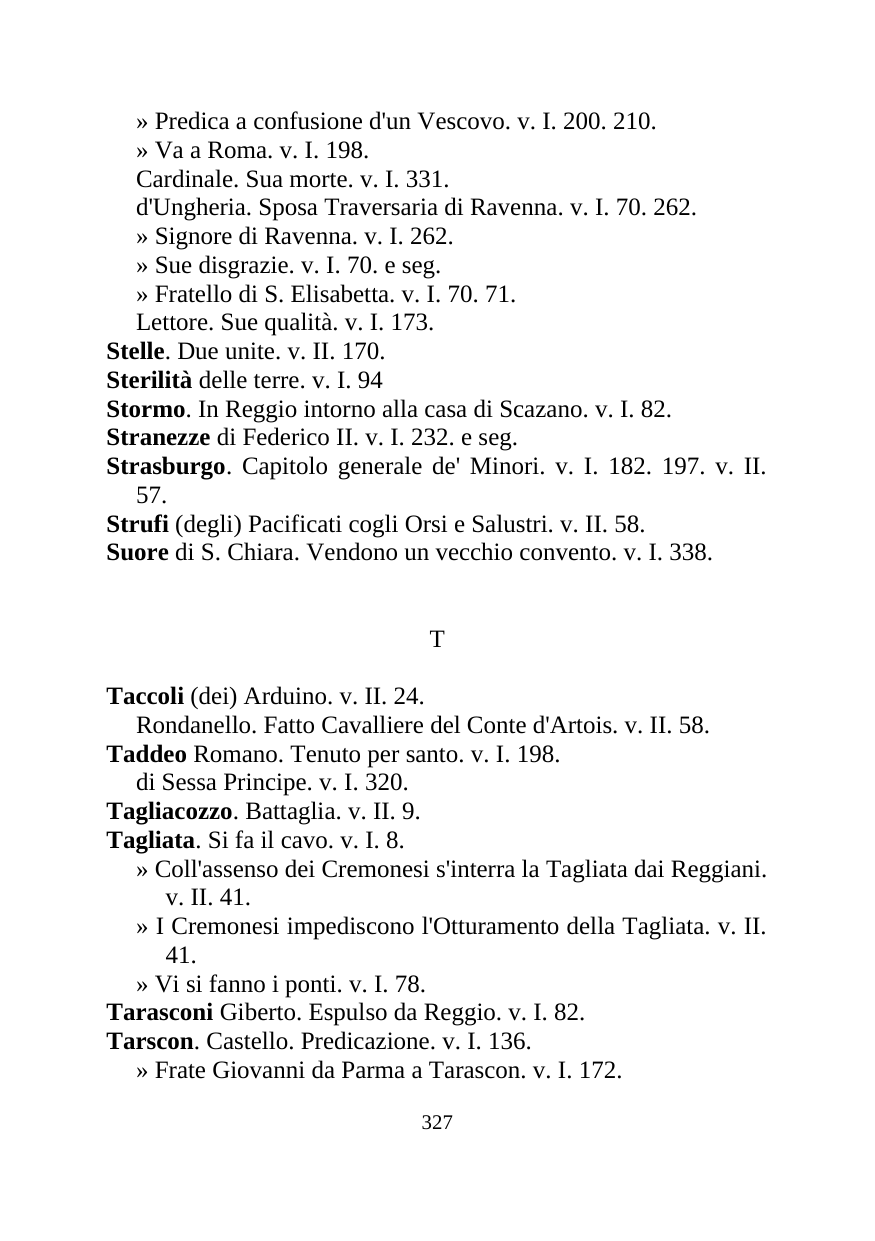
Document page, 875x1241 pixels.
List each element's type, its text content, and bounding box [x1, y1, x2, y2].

text Stelle. Due unite. v. II. 170. [106, 336, 768, 365]
text Stormo. In Reggio intorno alla casa di Scazano. v. I. 82. [106, 394, 768, 422]
text T [106, 624, 768, 652]
text di Sessa Principe. v. I. 320. [136, 767, 768, 796]
text Cardinale. Sua morte. v. I. 331. [136, 164, 768, 192]
text Tarscon. Castello. Predicazione. v. I. 136. [106, 1026, 768, 1055]
text Suore di S. Chiara. Vendono un vecchio convento. v. I. 338. [106, 537, 768, 566]
text » Coll'assenso dei Cremonesi s'interra la Tagliata dai Reggiani. v. II. 41. [136, 854, 768, 911]
text » Va a Roma. v. I. 198. [136, 135, 768, 164]
text Rondanello. Fatto Cavalliere del Conte d'Artois. v. II. 58. [136, 710, 768, 739]
text » Fratello di S. Elisabetta. v. I. 70. 71. [136, 279, 768, 307]
text Taddeo Romano. Tenuto per santo. v. I. 198. [106, 739, 768, 767]
text » Vi si fanno i ponti. v. I. 78. [136, 969, 768, 997]
text » Sue disgrazie. v. I. 70. e seg. [136, 250, 768, 279]
text Stranezze di Federico II. v. I. 232. e seg. [106, 422, 768, 451]
text » Frate Giovanni da Parma a Tarascon. v. I. 172. [136, 1055, 768, 1084]
text » I Cremonesi impediscono l'Otturamento della Tagliata. v. II. 41. [136, 911, 768, 969]
text Tagliata. Si fa il cavo. v. I. 8. [106, 825, 768, 854]
text Strasburgo. Capitolo generale de' Minori. v. I. 182. 197. v. II. 57. [106, 451, 768, 509]
text d'Ungheria. Sposa Traversaria di Ravenna. v. I. 70. 262. [136, 192, 768, 221]
text Tarasconi Giberto. Espulso da Reggio. v. I. 82. [106, 997, 768, 1026]
text Taccoli (dei) Arduino. v. II. 24. [106, 681, 768, 710]
text » Predica a confusione d'un Vescovo. v. I. 200. 210. [136, 106, 768, 135]
text » Signore di Ravenna. v. I. 262. [136, 221, 768, 250]
text Sterilità delle terre. v. I. 94 [106, 365, 768, 394]
text Tagliacozzo. Battaglia. v. II. 9. [106, 796, 768, 825]
text Lettore. Sue qualità. v. I. 173. [136, 307, 768, 336]
text Strufi (degli) Pacificati cogli Orsi e Salustri. v. II. 58. [106, 509, 768, 537]
